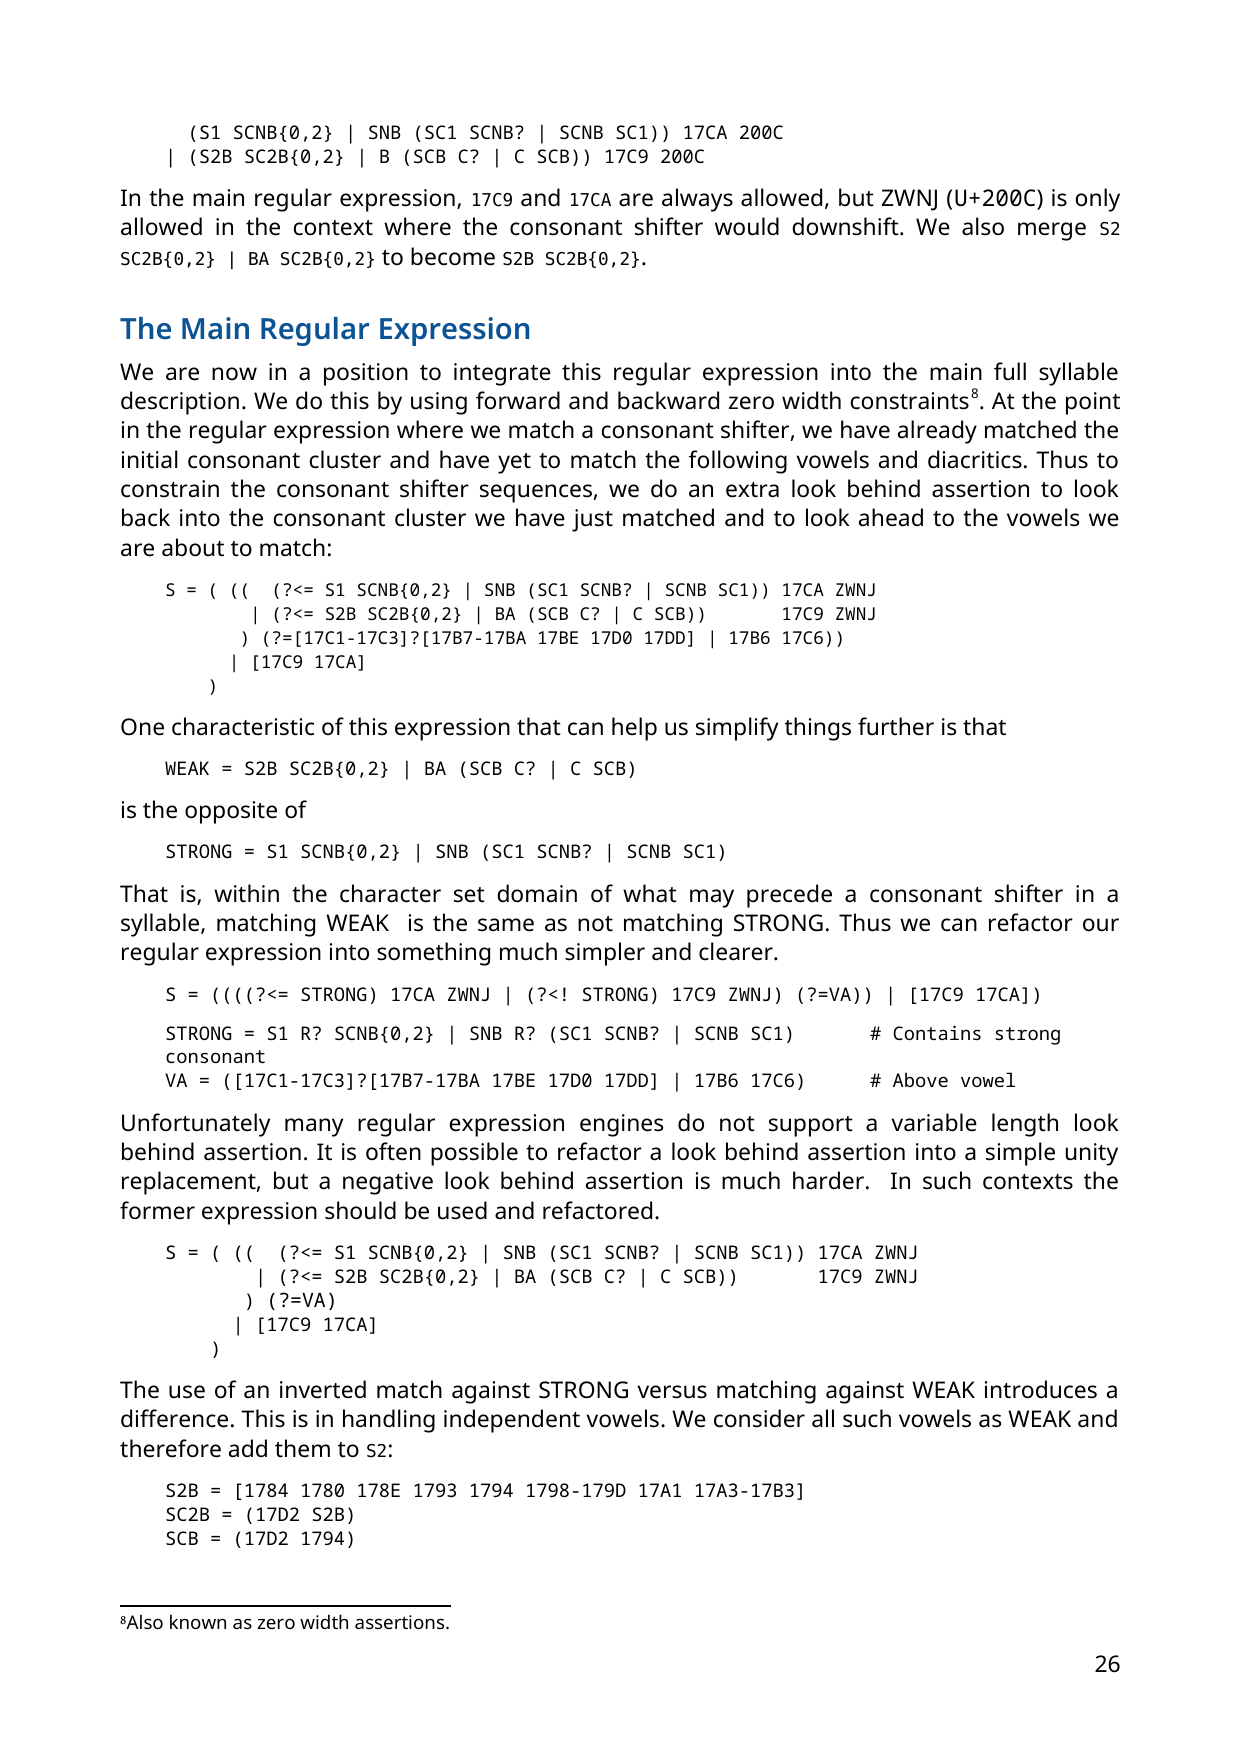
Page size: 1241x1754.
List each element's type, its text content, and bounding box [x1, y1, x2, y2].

text We are now in a position to integrate this regular expression into the main full syllable description. We do this by using forward and backward zero width constraints. At the point in the regular expression where we match a consonant shifter, we have already matched the initial consonant cluster and have yet to match the following vowels and diacritics. Thus to constrain the consonant shifter sequences, we do an extra look behind assertion to look back into the consonant cluster we have just matched and to look ahead to the vowels we are about to match: [120, 357, 1121, 562]
text One characteristic of this expression that can help us simplify things further is that [120, 712, 1121, 741]
text STRONG = S1 SCNB{0,2} | SNB (SC1 SCNB? | SCNB SC1) [165, 840, 1121, 864]
text WEAK = S2B SC2B{0,2} | BA (SCB C? | C SCB) [165, 756, 1121, 780]
text Also known as zero width assertions. [120, 1612, 1121, 1633]
text That is, within the character set domain of what may precede a consonant shifter in a syllable, matching WEAK is the same as not matching STRONG. Thus we can refactor our regular expression into something much simpler and clearer. [120, 879, 1121, 967]
text is the opposite of [120, 795, 1121, 825]
text S2B = [1784 1780 178E 1793 1794 1798-179D 17A1 17A3-17B3] SC2B = (17D2 S2B) SCB = (17D2 1794) [165, 1478, 1121, 1550]
text Unfortunately many regular expression engines do not support a variable length look behind assertion. It is often possible to refactor a look behind assertion into a simple unity replacement, but a negative look behind assertion is much harder. In such contexts the former expression should be used and refactored. [120, 1108, 1121, 1225]
text The use of an inverted match against STRONG versus matching against WEAK introduces a difference. This is in handling independent vowels. We consider all such vowels as WEAK and therefore add them to S2: [120, 1375, 1121, 1463]
text In the main regular expression, 17C9 and 17CA are always allowed, but ZWNJ (U+200C) is only allowed in the context where the consonant shifter would downshift. We also merge S2 SC2B{0,2} | BA SC2B{0,2} to become S2B SC2B{0,2}. [120, 183, 1121, 271]
text (S1 SCNB{0,2} | SNB (SC1 SCNB? | SCNB SC1)) 17CA 200C | (S2B SC2B{0,2} | B (SCB C? | C SCB)) 17C9 200C [165, 120, 1121, 168]
text S = ( (( (?<= S1 SCNB{0,2} | SNB (SC1 SCNB? | SCNB SC1)) 17CA ZWNJ | (?<= S2B SC2B{0,2} | BA (SCB C? | C SCB)) 17C9 ZWNJ ) (?=VA) | [17C9 17CA] ) [165, 1240, 1121, 1360]
text S = ((((?<= STRONG) 17CA ZWNJ | (?<! STRONG) 17C9 ZWNJ) (?=VA)) | [17C9 17CA]) [165, 982, 1121, 1006]
text STRONG = S1 R? SCNB{0,2} | SNB R? (SC1 SCNB? | SCNB SC1) # Contains strong consonant VA = ([17C1-17C3]?[17B7-17BA 17BE 17D0 17DD] | 17B6 17C6) # Above vowel [165, 1021, 1121, 1093]
text S = ( (( (?<= S1 SCNB{0,2} | SNB (SC1 SCNB? | SCNB SC1)) 17CA ZWNJ | (?<= S2B SC2B{0,2} | BA (SCB C? | C SCB)) 17C9 ZWNJ ) (?=[17C1-17C3]?[17B7-17BA 17BE 17D0 17DD] | 17B6 17C6)) | [17C9 17CA] ) [165, 577, 1121, 697]
subtitle The Main Regular Expression [120, 308, 1121, 348]
